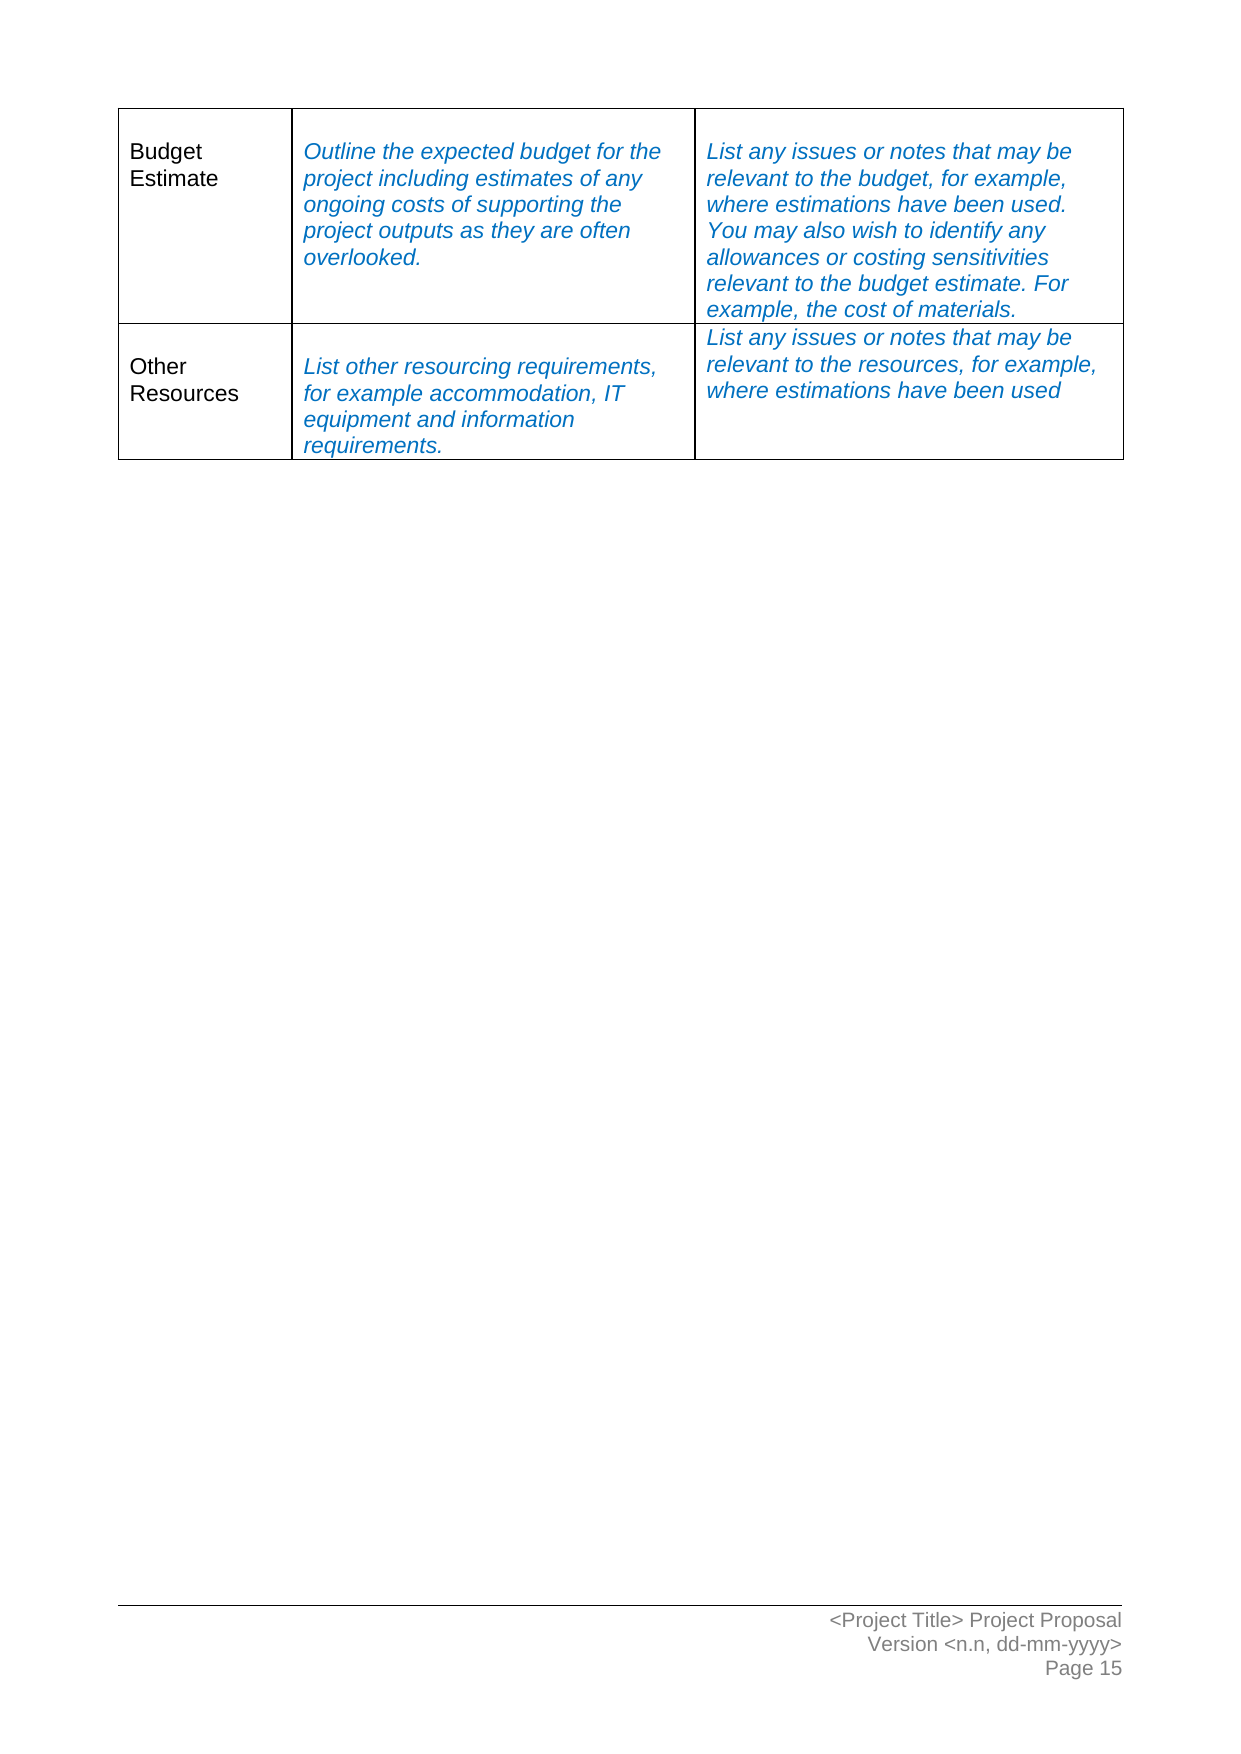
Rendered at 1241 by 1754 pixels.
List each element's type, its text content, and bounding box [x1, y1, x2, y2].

table_cell List other resourcing requirements, for example accommodation, IT equipment and information requirements. [293, 324, 694, 459]
table_cell Outline the expected budget for the project including estimates of any ongoing costs of supporting the project outputs as they are often overlooked. [293, 109, 694, 323]
table_cell Other Resources [119, 324, 291, 459]
table_cell List any issues or notes that may be relevant to the resources, for example, where estimations have been used [696, 324, 1123, 459]
table_cell Budget Estimate [119, 109, 291, 323]
table_cell List any issues or notes that may be relevant to the budget, for example, where estimations have been used. You may also wish to identify any allowances or costing sensitivities relevant to the budget estimate. For example, the cost of materials. [696, 109, 1123, 323]
